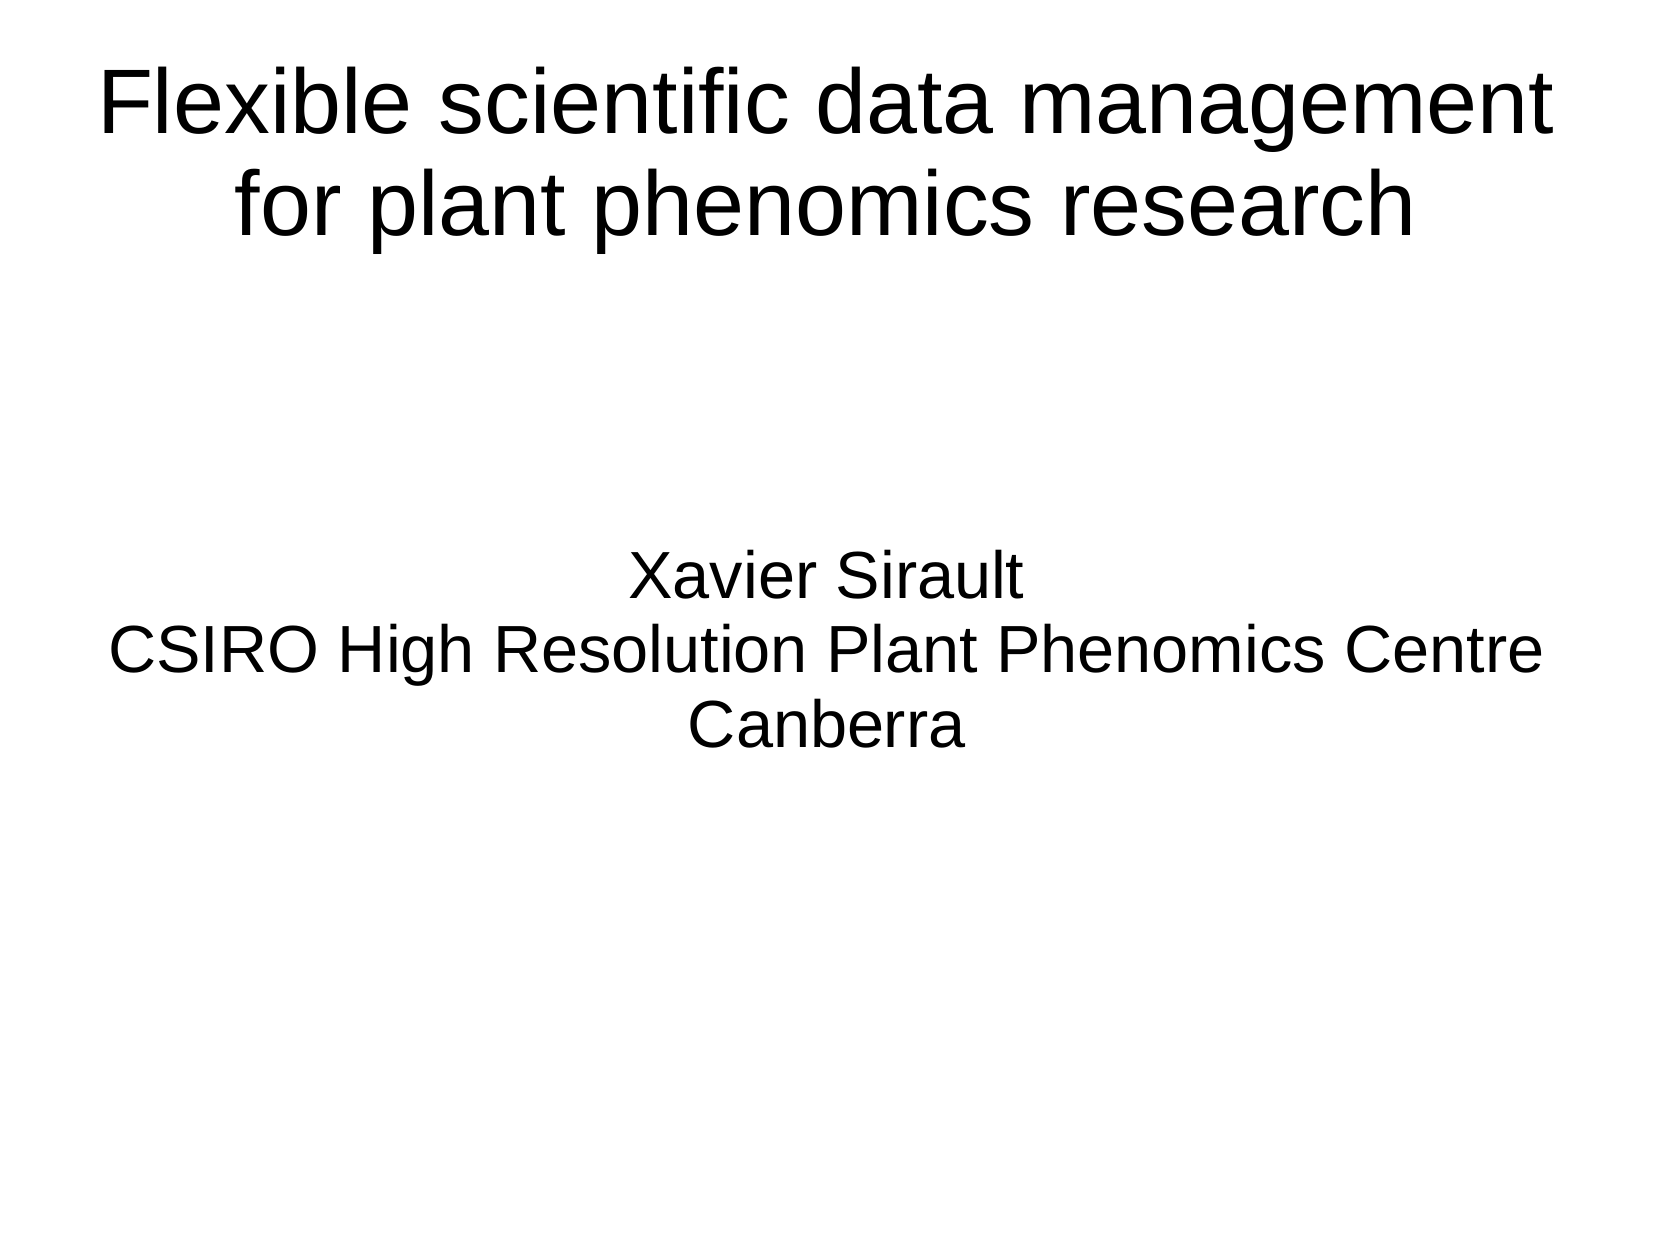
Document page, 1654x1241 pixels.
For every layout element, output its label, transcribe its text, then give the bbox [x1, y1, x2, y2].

subtitle Xavier Sirault CSIRO High Resolution Plant Phenomics Centre Canberra [82, 290, 1571, 1010]
title Flexible scientific data management for plant phenomics research [82, 49, 1571, 257]
